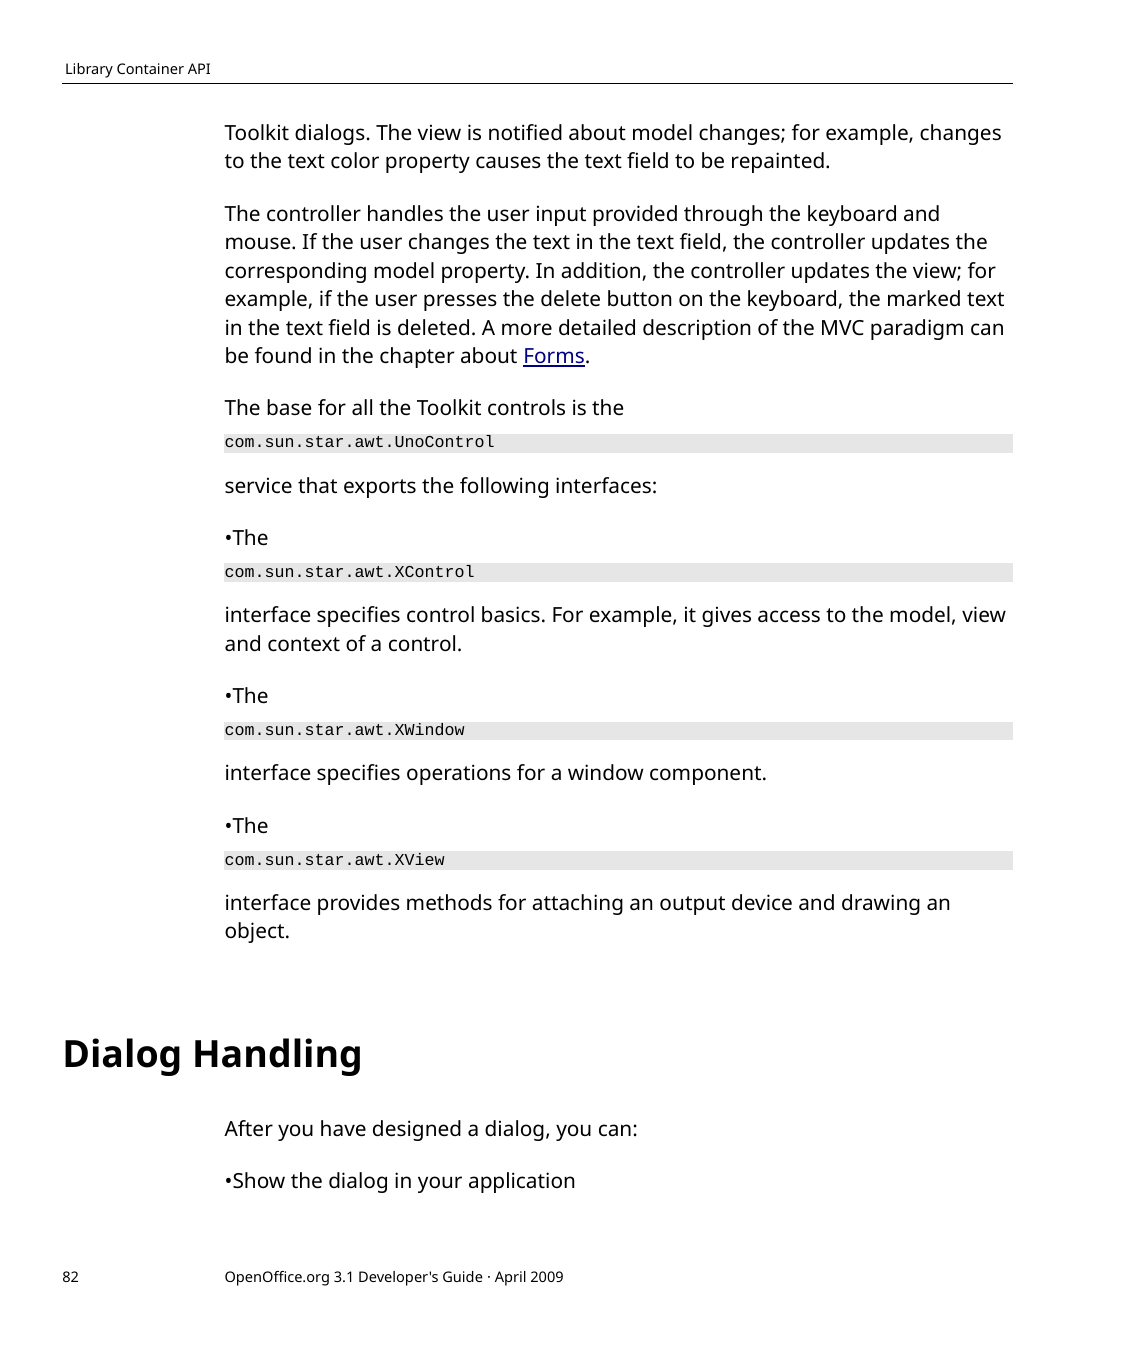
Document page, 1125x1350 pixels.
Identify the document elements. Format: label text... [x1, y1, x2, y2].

list interface provides methods for attaching an output device and drawing an object. [224, 888, 1013, 945]
text The base for all the Toolkit controls is the [224, 393, 1013, 422]
list The [224, 523, 1013, 552]
list com.sun.star.awt.XView [224, 851, 1013, 870]
text After you have designed a dialog, you can: [224, 1114, 1013, 1143]
list Show the dialog in your application [224, 1167, 1013, 1195]
text com.sun.star.awt.UnoControl [224, 434, 1013, 453]
list The [224, 811, 1013, 839]
text service that exports the following interfaces: [224, 471, 1013, 499]
list interface specifies operations for a window component. [224, 758, 1013, 787]
text The controller handles the user input provided through the keyboard and mouse. If the user changes the text in the text field, the controller updates the corresponding model property. In addition, the controller updates the view; for example, if the user presses the delete button on the keyboard, the marked text in the text field is deleted. A more detailed description of the MVC paradigm can be found in the chapter about Forms. [224, 199, 1013, 369]
list com.sun.star.awt.XControl [224, 563, 1013, 582]
list com.sun.star.awt.XWindow [224, 722, 1013, 740]
subtitle Dialog Handling [62, 1028, 1013, 1079]
list The [224, 681, 1013, 709]
text Toolkit dialogs. The view is notified about model changes; for example, changes to the text color property causes the text field to be repainted. [224, 118, 1013, 175]
list interface specifies control basics. For example, it gives access to the model, view and context of a control. [224, 600, 1013, 657]
